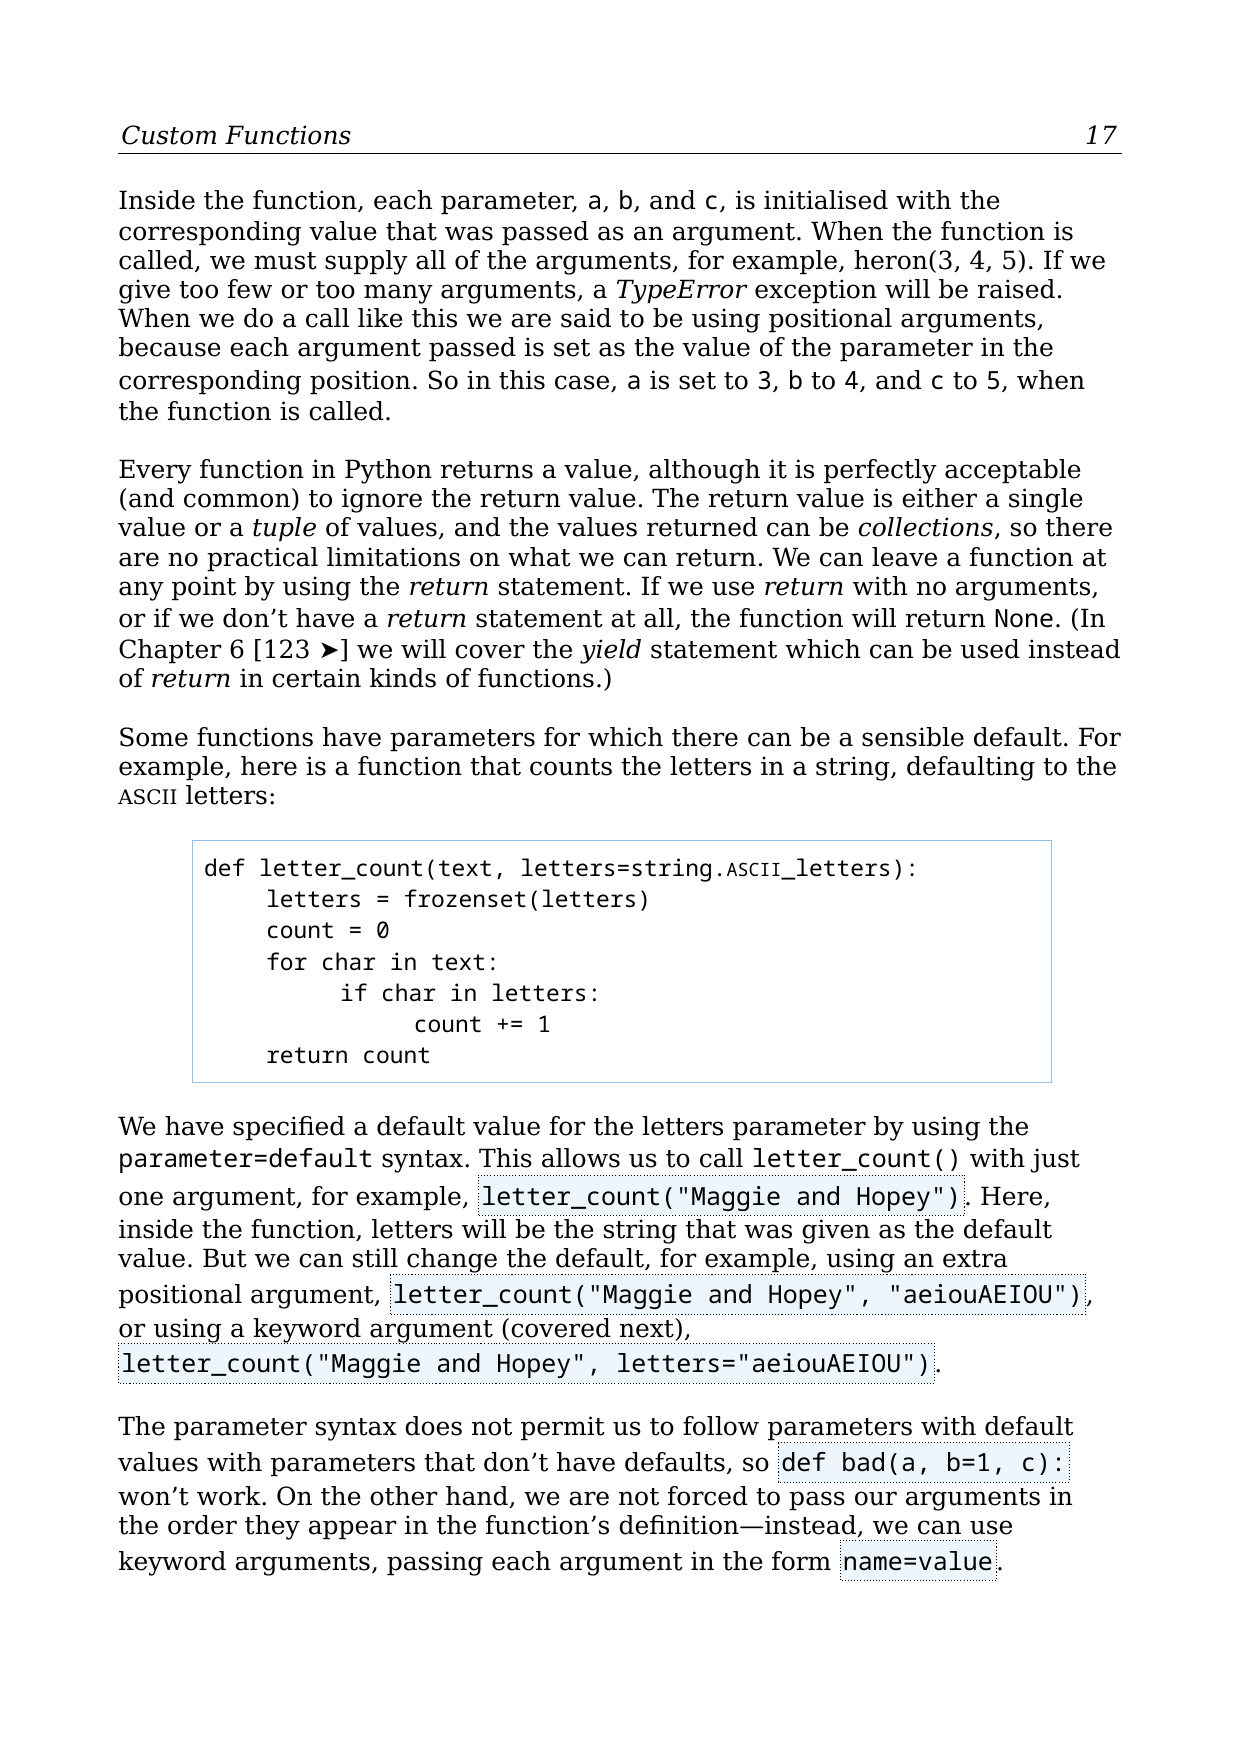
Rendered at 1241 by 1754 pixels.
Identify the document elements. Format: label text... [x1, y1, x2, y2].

text letters = frozenset(letters) [193, 871, 1051, 902]
text Every function in Python returns a value, although it is perfectly acceptable (and common) to ignore the return value. The return value is either a single value or a tuple of values, and the values returned can be collections, so there are no practical limitations on what we can return. We can leave a function at any point by using the return statement. If we use return with no arguments, or if we don’t have a return statement at all, the function will return None. (In Chapter 6 [123 ➤] we will cover the yield statement which can be used instead of return in certain kinds of functions.) [118, 455, 1122, 693]
text if char in letters: [193, 965, 1051, 996]
text return count [193, 1027, 1051, 1082]
text count += 1 [193, 996, 1051, 1027]
text Inside the function, each parameter, a, b, and c, is initialised with the corresponding value that was passed as an argument. When the function is called, we must supply all of the arguments, for example, heron(3, 4, 5). If we give too few or too many arguments, a TypeError exception will be raised. When we do a call like this we are said to be using positional arguments, because each argument passed is set as the value of the parameter in the corresponding position. So in this case, a is set to 3, b to 4, and c to 5, when the function is called. [118, 183, 1122, 426]
text for char in text: [193, 934, 1051, 965]
text The parameter syntax does not permit us to follow parameters with default values with parameters that don’t have defaults, so def bad(a, b=1, c): won’t work. On the other hand, we are not forced to pass our arguments in the order they appear in the function’s definition—instead, we can use keyword arguments, passing each argument in the form name=value. [118, 1412, 1122, 1580]
text Some functions have parameters for which there can be a sensible default. For example, here is a function that counts the letters in a string, defaulting to the ascii letters: [118, 723, 1122, 811]
text def letter_count(text, letters=string.ascii_letters): [193, 841, 1051, 871]
text We have specified a default value for the letters parameter by using the parameter=default syntax. This allows us to call letter_count() with just one argument, for example, letter_count("Maggie and Hopey"). Here, inside the function, letters will be the string that was given as the default value. But we can still change the default, for example, using an extra positional argument, letter_count("Maggie and Hopey", "aeiouAEIOU"), or using a keyword argument (covered next), letter_count("Maggie and Hopey", letters="aeiouAEIOU"). [118, 1112, 1122, 1383]
text count = 0 [193, 902, 1051, 934]
